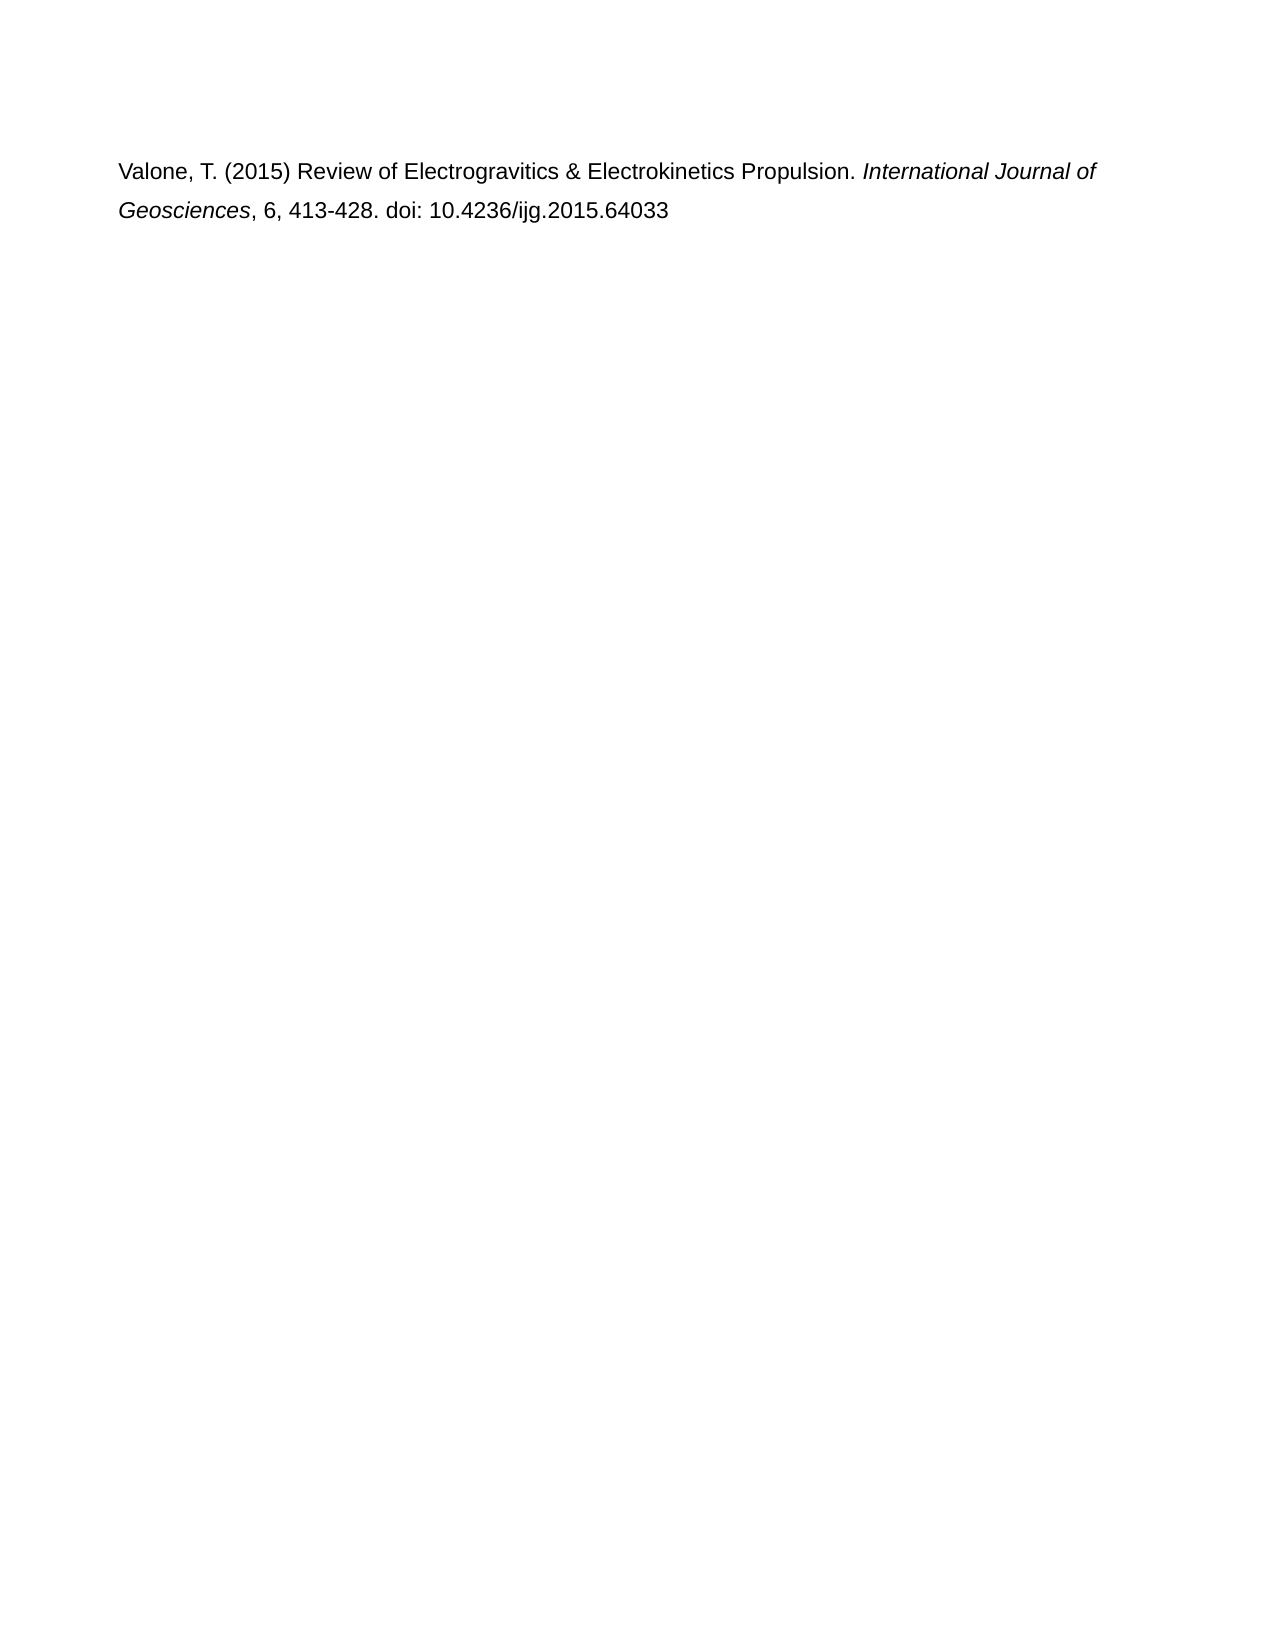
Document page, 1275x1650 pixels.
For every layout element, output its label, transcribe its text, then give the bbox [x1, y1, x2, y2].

text Valone, T. (2015) Review of Electrogravitics & Electrokinetics Propulsion. International Journal of Geosciences, 6, 413-428. doi: 10.4236/ijg.2015.64033 [118, 158, 1157, 223]
